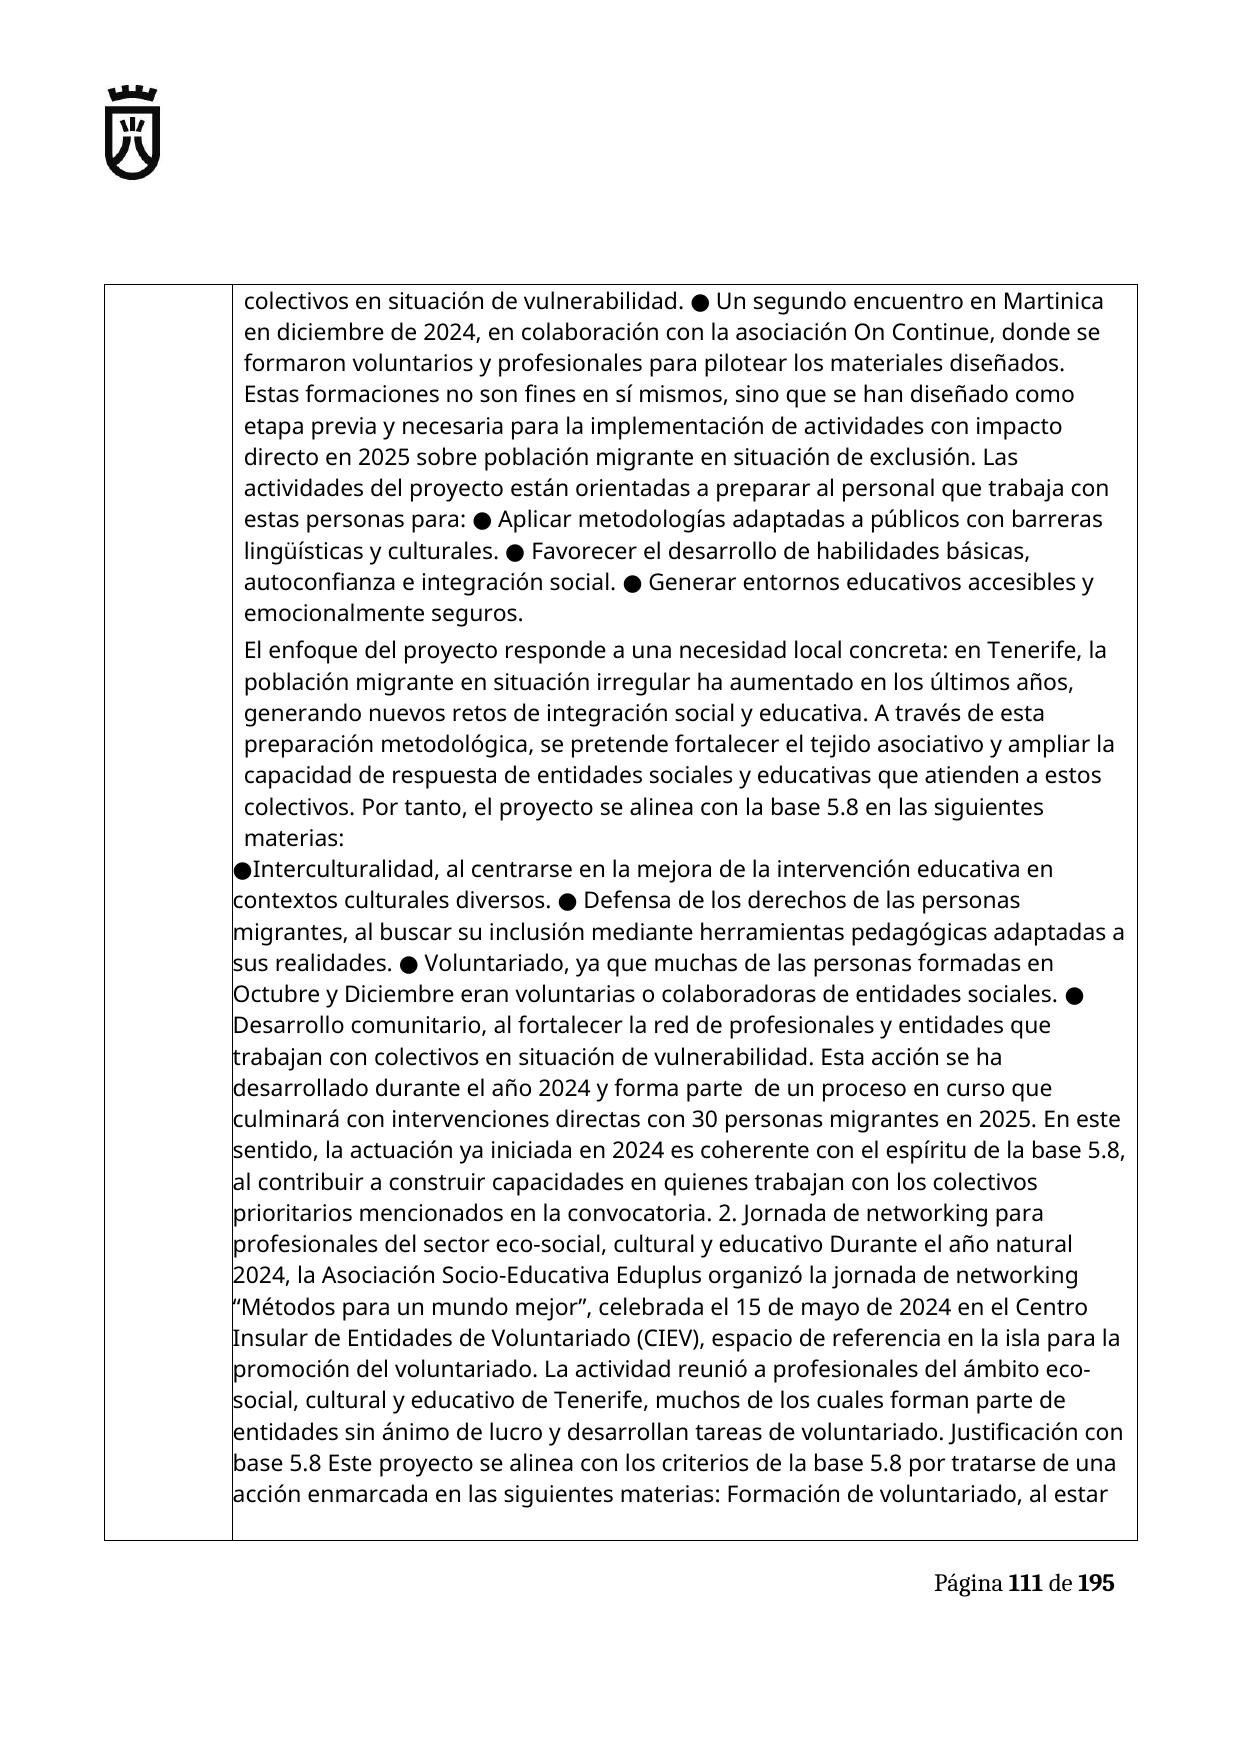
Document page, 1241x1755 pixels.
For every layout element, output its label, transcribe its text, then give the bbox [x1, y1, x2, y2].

table_header colectivos en situación de vulnerabilidad. ● Un segundo encuentro en Martinica en diciembre de 2024, en colaboración con la asociación On Continue, donde se formaron voluntarios y profesionales para pilotear los materiales diseñados. Estas formaciones no son fines en sí mismos, sino que se han diseñado como etapa previa y necesaria para la implementación de actividades con impacto directo en 2025 sobre población migrante en situación de exclusión. Las actividades del proyecto están orientadas a preparar al personal que trabaja con estas personas para: ● Aplicar metodologías adaptadas a públicos con barreras lingüísticas y culturales. ● Favorecer el desarrollo de habilidades básicas, autoconfianza e integración social. ● Generar entornos educativos accesibles y emocionalmente seguros. El enfoque del proyecto responde a una necesidad local concreta: en Tenerife, la población migrante en situación irregular ha aumentado en los últimos años, generando nuevos retos de integración social y educativa. A través de esta preparación metodológica, se pretende fortalecer el tejido asociativo y ampliar la capacidad de respuesta de entidades sociales y educativas que atienden a estos colectivos. Por tanto, el proyecto se alinea con la base 5.8 en las siguientes materias: Interculturalidad, al centrarse en la mejora de la intervención educativa en contextos culturales diversos. ● Defensa de los derechos de las personas migrantes, al buscar su inclusión mediante herramientas pedagógicas adaptadas a sus realidades. ● Voluntariado, ya que muchas de las personas formadas en Octubre y Diciembre eran voluntarias o colaboradoras de entidades sociales. ● Desarrollo comunitario, al fortalecer la red de profesionales y entidades que trabajan con colectivos en situación de vulnerabilidad. Esta acción se ha desarrollado durante el año 2024 y forma parte de un proceso en curso que culminará con intervenciones directas con 30 personas migrantes en 2025. En este sentido, la actuación ya iniciada en 2024 es coherente con el espíritu de la base 5.8, al contribuir a construir capacidades en quienes trabajan con los colectivos prioritarios mencionados en la convocatoria. 2. Jornada de networking para profesionales del sector eco-social, cultural y educativo Durante el año natural 2024, la Asociación Socio-Educativa Eduplus organizó la jornada de networking “Métodos para un mundo mejor”, celebrada el 15 de mayo de 2024 en el Centro Insular de Entidades de Voluntariado (CIEV), espacio de referencia en la isla para la promoción del voluntariado. La actividad reunió a profesionales del ámbito eco-social, cultural y educativo de Tenerife, muchos de los cuales forman parte de entidades sin ánimo de lucro y desarrollan tareas de voluntariado. Justificación con base 5.8 Este proyecto se alinea con los criterios de la base 5.8 por tratarse de una acción enmarcada en las siguientes materias: Formación de voluntariado, al estar [233, 285, 1137, 1540]
table_header [105, 285, 232, 1540]
